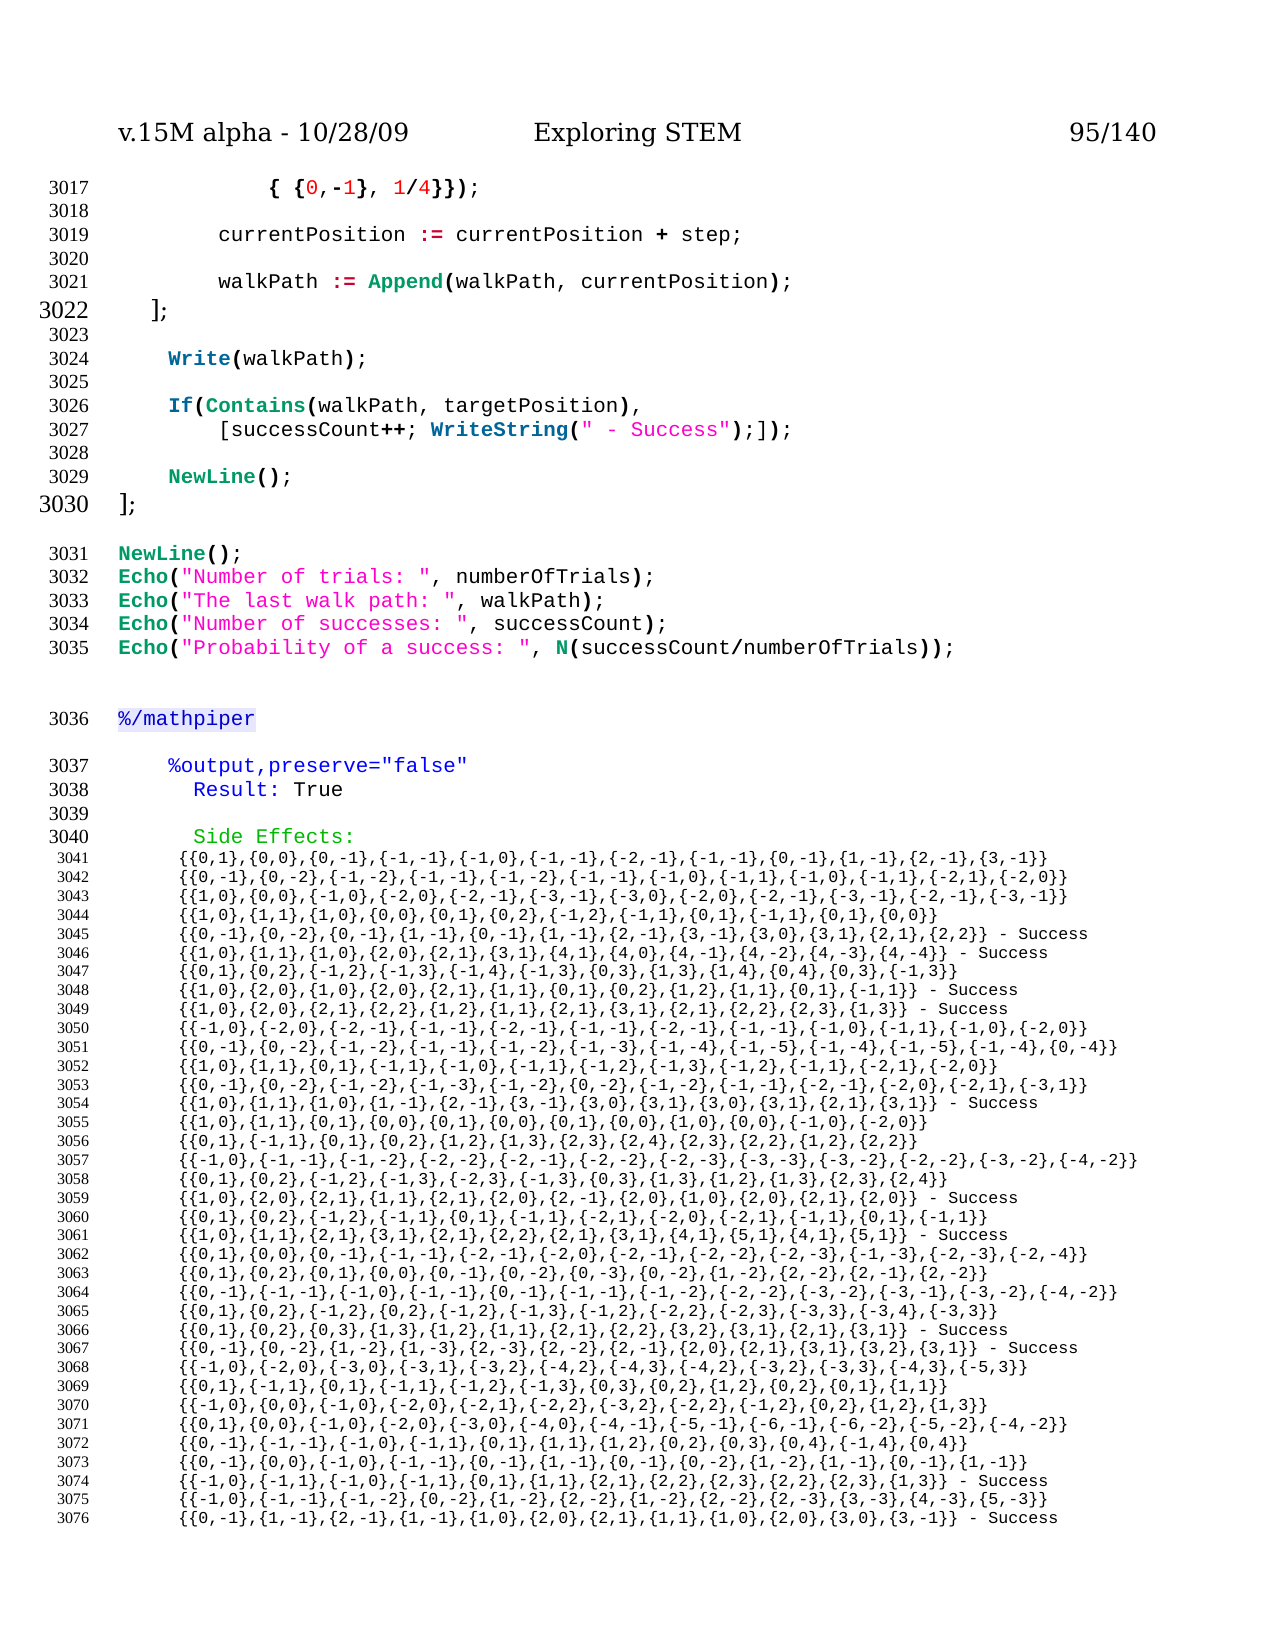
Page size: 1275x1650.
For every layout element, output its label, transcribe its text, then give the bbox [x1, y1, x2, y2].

text currentPosition := currentPosition + step; [118, 224, 1157, 248]
text Echo("Number of successes: ", successCount); [118, 613, 1157, 637]
text {{0,-1},{0,-2},{-1,-2},{-1,-1},{-1,-2},{-1,-1},{-1,0},{-1,1},{-1,0},{-1,1},{-2,1},{-2,0}} [118, 869, 1157, 888]
text {{0,1},{0,2},{-1,2},{-1,3},{-2,3},{-1,3},{0,3},{1,3},{1,2},{1,3},{2,3},{2,4}} [118, 1170, 1157, 1189]
text {{0,1},{-1,1},{0,1},{-1,1},{-1,2},{-1,3},{0,3},{0,2},{1,2},{0,2},{0,1},{1,1}} [118, 1378, 1157, 1397]
text {{0,1},{0,0},{0,-1},{-1,-1},{-1,0},{-1,-1},{-2,-1},{-1,-1},{0,-1},{1,-1},{2,-1},{3,-1}} [118, 850, 1157, 869]
text %output,preserve="false" [118, 755, 1157, 779]
text NewLine(); [118, 466, 1157, 490]
text {{0,1},{0,2},{-1,2},{0,2},{-1,2},{-1,3},{-1,2},{-2,2},{-2,3},{-3,3},{-3,4},{-3,3}} [118, 1302, 1157, 1321]
text {{0,1},{0,2},{0,1},{0,0},{0,-1},{0,-2},{0,-3},{0,-2},{1,-2},{2,-2},{2,-1},{2,-2}} [118, 1265, 1157, 1283]
text {{0,-1},{0,-2},{0,-1},{1,-1},{0,-1},{1,-1},{2,-1},{3,-1},{3,0},{3,1},{2,1},{2,2}} - Success [118, 925, 1157, 944]
text {{-1,0},{0,0},{-1,0},{-2,0},{-2,1},{-2,2},{-3,2},{-2,2},{-1,2},{0,2},{1,2},{1,3}} [118, 1397, 1157, 1416]
text {{1,0},{2,0},{2,1},{1,1},{2,1},{2,0},{2,-1},{2,0},{1,0},{2,0},{2,1},{2,0}} - Success [118, 1189, 1157, 1208]
text ]; [118, 295, 1157, 324]
text {{0,-1},{-1,-1},{-1,0},{-1,1},{0,1},{1,1},{1,2},{0,2},{0,3},{0,4},{-1,4},{0,4}} [118, 1434, 1157, 1453]
text { {0,-1}, 1/4}}); [118, 177, 1157, 200]
text {{1,0},{1,1},{1,0},{0,0},{0,1},{0,2},{-1,2},{-1,1},{0,1},{-1,1},{0,1},{0,0}} [118, 906, 1157, 925]
text {{0,-1},{1,-1},{2,-1},{1,-1},{1,0},{2,0},{2,1},{1,1},{1,0},{2,0},{3,0},{3,-1}} - Success [118, 1510, 1157, 1529]
text {{1,0},{1,1},{2,1},{3,1},{2,1},{2,2},{2,1},{3,1},{4,1},{5,1},{4,1},{5,1}} - Success [118, 1227, 1157, 1246]
text {{1,0},{1,1},{1,0},{2,0},{2,1},{3,1},{4,1},{4,0},{4,-1},{4,-2},{4,-3},{4,-4}} - Success [118, 944, 1157, 963]
text {{1,0},{1,1},{0,1},{-1,1},{-1,0},{-1,1},{-1,2},{-1,3},{-1,2},{-1,1},{-2,1},{-2,0}} [118, 1057, 1157, 1076]
text {{0,-1},{0,-2},{-1,-2},{-1,-3},{-1,-2},{0,-2},{-1,-2},{-1,-1},{-2,-1},{-2,0},{-2,1},{-3,1}} [118, 1076, 1157, 1095]
text [successCount++; WriteString(" - Success");]); [118, 419, 1157, 442]
text {{0,-1},{-1,-1},{-1,0},{-1,-1},{0,-1},{-1,-1},{-1,-2},{-2,-2},{-3,-2},{-3,-1},{-3,-2},{-4,-2}} [118, 1283, 1157, 1302]
text {{0,1},{0,2},{-1,2},{-1,1},{0,1},{-1,1},{-2,1},{-2,0},{-2,1},{-1,1},{0,1},{-1,1}} [118, 1208, 1157, 1227]
text Echo("Number of trials: ", numberOfTrials); [118, 566, 1157, 590]
text Result: True [118, 779, 1157, 803]
text Echo("The last walk path: ", walkPath); [118, 590, 1157, 613]
text Write(walkPath); [118, 348, 1157, 371]
text walkPath := Append(walkPath, currentPosition); [118, 271, 1157, 295]
text {{-1,0},{-2,0},{-3,0},{-3,1},{-3,2},{-4,2},{-4,3},{-4,2},{-3,2},{-3,3},{-4,3},{-5,3}} [118, 1359, 1157, 1378]
text {{0,1},{0,2},{0,3},{1,3},{1,2},{1,1},{2,1},{2,2},{3,2},{3,1},{2,1},{3,1}} - Success [118, 1321, 1157, 1340]
text {{0,-1},{0,0},{-1,0},{-1,-1},{0,-1},{1,-1},{0,-1},{0,-2},{1,-2},{1,-1},{0,-1},{1,-1}} [118, 1453, 1157, 1472]
text {{1,0},{2,0},{2,1},{2,2},{1,2},{1,1},{2,1},{3,1},{2,1},{2,2},{2,3},{1,3}} - Success [118, 1001, 1157, 1019]
text {{-1,0},{-1,-1},{-1,-2},{0,-2},{1,-2},{2,-2},{1,-2},{2,-2},{2,-3},{3,-3},{4,-3},{5,-3}} [118, 1491, 1157, 1510]
text {{-1,0},{-2,0},{-2,-1},{-1,-1},{-2,-1},{-1,-1},{-2,-1},{-1,-1},{-1,0},{-1,1},{-1,0},{-2,0}} [118, 1019, 1157, 1038]
text {{1,0},{0,0},{-1,0},{-2,0},{-2,-1},{-3,-1},{-3,0},{-2,0},{-2,-1},{-3,-1},{-2,-1},{-3,-1}} [118, 888, 1157, 906]
text ]; [118, 490, 1157, 519]
text {{0,1},{0,0},{-1,0},{-2,0},{-3,0},{-4,0},{-4,-1},{-5,-1},{-6,-1},{-6,-2},{-5,-2},{-4,-2}} [118, 1416, 1157, 1434]
text {{1,0},{2,0},{1,0},{2,0},{2,1},{1,1},{0,1},{0,2},{1,2},{1,1},{0,1},{-1,1}} - Success [118, 982, 1157, 1001]
text {{0,1},{-1,1},{0,1},{0,2},{1,2},{1,3},{2,3},{2,4},{2,3},{2,2},{1,2},{2,2}} [118, 1133, 1157, 1152]
text {{0,-1},{0,-2},{-1,-2},{-1,-1},{-1,-2},{-1,-3},{-1,-4},{-1,-5},{-1,-4},{-1,-5},{-1,-4},{0,-4}} [118, 1038, 1157, 1057]
text %/mathpiper [118, 708, 1157, 732]
text {{1,0},{1,1},{0,1},{0,0},{0,1},{0,0},{0,1},{0,0},{1,0},{0,0},{-1,0},{-2,0}} [118, 1114, 1157, 1133]
text {{0,1},{0,2},{-1,2},{-1,3},{-1,4},{-1,3},{0,3},{1,3},{1,4},{0,4},{0,3},{-1,3}} [118, 963, 1157, 982]
text {{0,-1},{0,-2},{1,-2},{1,-3},{2,-3},{2,-2},{2,-1},{2,0},{2,1},{3,1},{3,2},{3,1}} - Success [118, 1340, 1157, 1359]
text NewLine(); [118, 542, 1157, 566]
text {{1,0},{1,1},{1,0},{1,-1},{2,-1},{3,-1},{3,0},{3,1},{3,0},{3,1},{2,1},{3,1}} - Success [118, 1095, 1157, 1114]
text If(Contains(walkPath, targetPosition), [118, 395, 1157, 419]
text Echo("Probability of a success: ", N(successCount/numberOfTrials)); [118, 637, 1157, 661]
text {{-1,0},{-1,-1},{-1,-2},{-2,-2},{-2,-1},{-2,-2},{-2,-3},{-3,-3},{-3,-2},{-2,-2},{-3,-2},{-4,-2}} [118, 1152, 1157, 1170]
text Side Effects: [118, 826, 1157, 850]
text {{-1,0},{-1,1},{-1,0},{-1,1},{0,1},{1,1},{2,1},{2,2},{2,3},{2,2},{2,3},{1,3}} - Success [118, 1472, 1157, 1491]
text {{0,1},{0,0},{0,-1},{-1,-1},{-2,-1},{-2,0},{-2,-1},{-2,-2},{-2,-3},{-1,-3},{-2,-3},{-2,-4}} [118, 1246, 1157, 1265]
